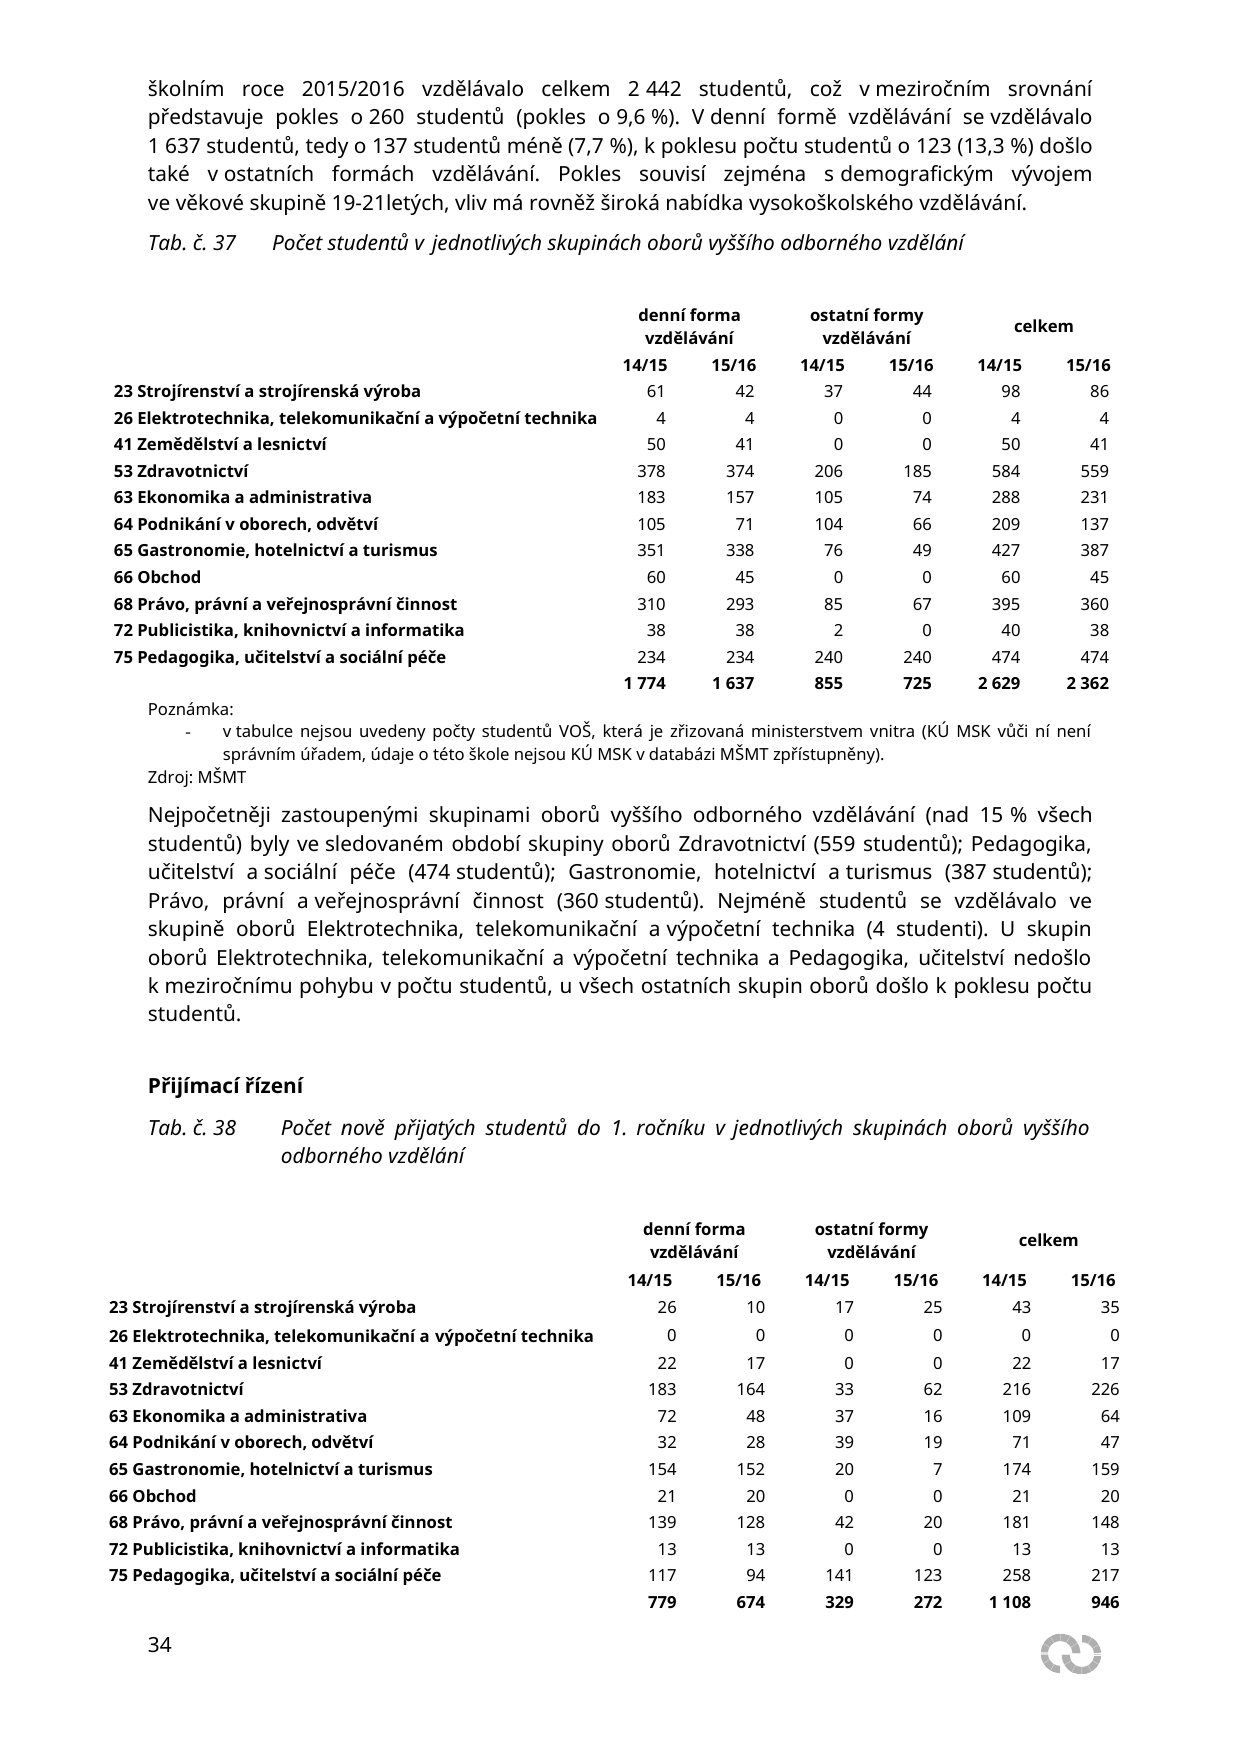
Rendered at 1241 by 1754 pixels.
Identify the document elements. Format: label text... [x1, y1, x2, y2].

table_cell 374 [690, 458, 777, 483]
table_cell 2 [778, 618, 866, 643]
table_cell 60 [956, 564, 1043, 590]
table_cell 0 [1049, 1321, 1137, 1349]
table_cell 28 [695, 1430, 782, 1455]
table_cell 20 [695, 1483, 782, 1508]
table_cell 68 Právo, právní a veřejnosprávní činnost [103, 1509, 605, 1535]
table_cell 293 [690, 591, 777, 616]
table_header Počet studentů [601, 271, 1132, 301]
table_cell 226 [1049, 1377, 1137, 1402]
table_cell 66 Obchod [103, 1483, 605, 1508]
table_cell 41 [1044, 431, 1132, 457]
table_cell 20 [1049, 1483, 1137, 1508]
text školním roce 2015/2016 vzdělávalo celkem 2 442 studentů, což v meziročním srovnání představuje pokles o 260 studentů (pokles o 9,6 %). V denní formě vzdělávání se vzdělávalo 1 637 studentů, tedy o 137 studentů méně (7,7 %), k poklesu počtu studentů o 123 (13,3 %) došlo také v ostatních formách vzdělávání. Pokles souvisí zejména s demografickým vývojem ve věkové skupině 19-21letých, vliv má rovněž široká nabídka vysokoškolského vzdělávání. [148, 74, 1092, 216]
text Poznámka: [148, 697, 1092, 720]
table_cell 75 Pedagogika, učitelství a sociální péče [103, 1563, 605, 1588]
table_cell 14/15 [956, 352, 1043, 377]
table_cell 40 [956, 618, 1043, 643]
table_cell 38 [690, 618, 777, 643]
table_cell 183 [606, 1377, 694, 1402]
table_cell 14/15 [601, 352, 689, 377]
table_cell 0 [606, 1321, 694, 1349]
table_cell 98 [956, 378, 1043, 404]
table_cell 216 [961, 1377, 1048, 1402]
table_cell 360 [1044, 591, 1132, 616]
table_cell 14/15 [778, 352, 866, 377]
table_cell 231 [1044, 485, 1132, 510]
table_cell 2 362 [1044, 671, 1132, 696]
table_cell 45 [690, 564, 777, 590]
table_cell 53 Zdravotnictví [108, 458, 600, 483]
table_cell 75 Pedagogika, učitelství a sociální péče [108, 644, 600, 669]
table_cell 288 [956, 485, 1043, 510]
table_cell 0 [783, 1321, 871, 1349]
table_cell 329 [783, 1589, 871, 1614]
table_cell 67 [867, 591, 955, 616]
table_cell 0 [872, 1483, 959, 1508]
table_cell Celkem [103, 1589, 605, 1614]
table_cell 53 Zdravotnictví [103, 1377, 605, 1402]
table_cell 779 [606, 1589, 694, 1614]
table_cell 32 [606, 1430, 694, 1455]
table_cell 72 [606, 1403, 694, 1429]
table_cell 109 [961, 1403, 1048, 1429]
table_cell 64 Podnikání v oborech, odvětví [103, 1430, 605, 1455]
table_cell 38 [1044, 618, 1132, 643]
table_cell 209 [956, 511, 1043, 537]
table_cell 48 [695, 1403, 782, 1429]
table_cell 85 [778, 591, 866, 616]
table_cell 39 [783, 1430, 871, 1455]
table_cell 15/16 [1044, 352, 1132, 377]
table_cell 1 637 [690, 671, 777, 696]
table_cell 17 [783, 1294, 871, 1319]
table_cell 86 [1044, 378, 1132, 404]
table_cell 76 [778, 538, 866, 563]
table_cell 45 [1044, 564, 1132, 590]
table_cell 44 [867, 378, 955, 404]
table_cell 104 [778, 511, 866, 537]
table_cell 338 [690, 538, 777, 563]
table_cell 206 [778, 458, 866, 483]
table_cell 42 [690, 378, 777, 404]
table_cell 234 [690, 644, 777, 669]
table_cell 154 [606, 1456, 694, 1482]
table_cell 41 [690, 431, 777, 457]
table_cell 0 [778, 405, 866, 430]
table_cell 351 [601, 538, 689, 563]
table_cell 60 [601, 564, 689, 590]
table_cell 148 [1049, 1509, 1137, 1535]
table_cell 14/15 [961, 1268, 1048, 1293]
table_cell 139 [606, 1509, 694, 1535]
table_header Skupiny oborů [103, 1183, 605, 1293]
table_cell celkem [961, 1214, 1137, 1266]
table_cell 387 [1044, 538, 1132, 563]
table_cell 66 [867, 511, 955, 537]
table_cell 37 [783, 1403, 871, 1429]
table_cell 185 [867, 458, 955, 483]
table_cell 94 [695, 1563, 782, 1588]
table_cell ostatní formy vzdělávání [778, 302, 955, 351]
table_cell 474 [1044, 644, 1132, 669]
table_cell 0 [695, 1321, 782, 1349]
table_cell 64 Podnikání v oborech, odvětví [108, 511, 600, 537]
table_cell 22 [961, 1350, 1048, 1376]
table_cell 0 [872, 1536, 959, 1561]
table_cell 183 [601, 485, 689, 510]
table_cell 258 [961, 1563, 1048, 1588]
table_cell 123 [872, 1563, 959, 1588]
table_cell 23 Strojírenství a strojírenská výroba [108, 378, 600, 404]
table_cell 15/16 [1049, 1268, 1137, 1293]
table_cell 61 [601, 378, 689, 404]
table_cell 674 [695, 1589, 782, 1614]
table_cell 152 [695, 1456, 782, 1482]
table_cell 128 [695, 1509, 782, 1535]
table_cell 217 [1049, 1563, 1137, 1588]
table_cell 66 Obchod [108, 564, 600, 590]
list Počet nově přijatých studentů do 1. ročníku v jednotlivých skupinách oborů vyššího odborného vzdělání [148, 1113, 1092, 1169]
table_cell 137 [1044, 511, 1132, 537]
table_cell 2 629 [956, 671, 1043, 696]
table_cell 74 [867, 485, 955, 510]
table_cell 0 [783, 1536, 871, 1561]
table_cell 42 [783, 1509, 871, 1535]
table_cell 234 [601, 644, 689, 669]
table_cell 559 [1044, 458, 1132, 483]
table_cell 0 [778, 431, 866, 457]
table_cell 15/16 [867, 352, 955, 377]
table_cell 240 [778, 644, 866, 669]
table_cell 4 [601, 405, 689, 430]
table_cell 49 [867, 538, 955, 563]
table_cell 43 [961, 1294, 1048, 1319]
table_cell 21 [961, 1483, 1048, 1508]
table_cell ostatní formy vzdělávání [783, 1214, 959, 1266]
table_cell 0 [867, 431, 955, 457]
table_cell celkem [956, 302, 1132, 351]
table_cell 33 [783, 1377, 871, 1402]
table_cell 20 [872, 1509, 959, 1535]
table_cell 159 [1049, 1456, 1137, 1482]
text Nejpočetněji zastoupenými skupinami oborů vyššího odborného vzdělávání (nad 15 % všech studentů) byly ve sledovaném období skupiny oborů Zdravotnictví (559 studentů); Pedagogika, učitelství a sociální péče (474 studentů); Gastronomie, hotelnictví a turismus (387 studentů); Právo, právní a veřejnosprávní činnost (360 studentů). Nejméně studentů se vzdělávalo ve skupině oborů Elektrotechnika, telekomunikační a výpočetní technika (4 studenti). U skupin oborů Elektrotechnika, telekomunikační a výpočetní technika a Pedagogika, učitelství nedošlo k meziročnímu pohybu v počtu studentů, u všech ostatních skupin oborů došlo k poklesu počtu studentů. [148, 800, 1092, 1028]
table_cell 65 Gastronomie, hotelnictví a turismus [108, 538, 600, 563]
table_cell 310 [601, 591, 689, 616]
table_cell 41 Zemědělství a lesnictví [103, 1350, 605, 1376]
table_cell 41 Zemědělství a lesnictví [108, 431, 600, 457]
table_cell 946 [1049, 1589, 1137, 1614]
table_cell 35 [1049, 1294, 1137, 1319]
table_cell 25 [872, 1294, 959, 1319]
table_cell 272 [872, 1589, 959, 1614]
table_cell 1 108 [961, 1589, 1048, 1614]
table_cell 20 [783, 1456, 871, 1482]
table_cell 0 [867, 618, 955, 643]
table_cell 15/16 [695, 1268, 782, 1293]
table_header Počet studentů [606, 1183, 1137, 1213]
table_cell 378 [601, 458, 689, 483]
table_header Skupiny oborů [108, 271, 600, 377]
table_cell 22 [606, 1350, 694, 1376]
table_cell 427 [956, 538, 1043, 563]
table_cell 64 [1049, 1403, 1137, 1429]
table_cell 71 [961, 1430, 1048, 1455]
table_cell 50 [956, 431, 1043, 457]
table_cell 72 Publicistika, knihovnictví a informatika [108, 618, 600, 643]
table_cell 26 [606, 1294, 694, 1319]
table_cell 17 [1049, 1350, 1137, 1376]
table_cell 14/15 [606, 1268, 694, 1293]
list Počet studentů v jednotlivých skupinách oborů vyššího odborného vzdělání [148, 228, 1092, 257]
table_cell 15/16 [690, 352, 777, 377]
table_cell 474 [956, 644, 1043, 669]
table_cell 164 [695, 1377, 782, 1402]
table_cell 63 Ekonomika a administrativa [108, 485, 600, 510]
table_cell 13 [606, 1536, 694, 1561]
table_cell 14/15 [783, 1268, 871, 1293]
table_cell denní forma vzdělávání [601, 302, 777, 351]
table_cell 181 [961, 1509, 1048, 1535]
table_cell 0 [778, 564, 866, 590]
table_cell 141 [783, 1563, 871, 1588]
table_cell 16 [872, 1403, 959, 1429]
table_cell 71 [690, 511, 777, 537]
table_cell 21 [606, 1483, 694, 1508]
table_cell 4 [690, 405, 777, 430]
table_cell 117 [606, 1563, 694, 1588]
table_cell 13 [695, 1536, 782, 1561]
table_cell 584 [956, 458, 1043, 483]
table_cell 1 774 [601, 671, 689, 696]
table_cell 725 [867, 671, 955, 696]
table_cell 63 Ekonomika a administrativa [103, 1403, 605, 1429]
table_cell 15/16 [872, 1268, 959, 1293]
table_cell 0 [783, 1483, 871, 1508]
table_cell 62 [872, 1377, 959, 1402]
table_cell 13 [1049, 1536, 1137, 1561]
table_cell 0 [961, 1321, 1048, 1349]
table_cell 37 [778, 378, 866, 404]
table_cell 26 Elektrotechnika, telekomunikační a výpočetní technika [108, 405, 600, 430]
table_cell 19 [872, 1430, 959, 1455]
table_cell 0 [867, 564, 955, 590]
table_cell 23 Strojírenství a strojírenská výroba [103, 1294, 605, 1319]
table_cell 50 [601, 431, 689, 457]
table_cell 13 [961, 1536, 1048, 1561]
table_cell 105 [778, 485, 866, 510]
table_cell 157 [690, 485, 777, 510]
table_cell 68 Právo, právní a veřejnosprávní činnost [108, 591, 600, 616]
table_cell 174 [961, 1456, 1048, 1482]
table_cell 26 Elektrotechnika, telekomunikační a výpočetní technika [103, 1321, 605, 1349]
text Zdroj: MŠMT [148, 765, 1092, 788]
table_cell 72 Publicistika, knihovnictví a informatika [103, 1536, 605, 1561]
table_cell 0 [867, 405, 955, 430]
table_cell 855 [778, 671, 866, 696]
table_cell denní forma vzdělávání [606, 1214, 782, 1266]
table_cell 65 Gastronomie, hotelnictví a turismus [103, 1456, 605, 1482]
text Přijímací řízení [148, 1072, 1092, 1100]
table_cell Celkem [108, 671, 600, 696]
table_cell 17 [695, 1350, 782, 1376]
table_cell 0 [783, 1350, 871, 1376]
list v tabulce nejsou uvedeny počty studentů VOŠ, která je zřizovaná ministerstvem vnitra (KÚ MSK vůči ní není správním úřadem, údaje o této škole nejsou KÚ MSK v databázi MŠMT zpřístupněny). [185, 720, 1092, 765]
table_cell 0 [872, 1321, 959, 1349]
table_cell 10 [695, 1294, 782, 1319]
table_cell 47 [1049, 1430, 1137, 1455]
table_cell 240 [867, 644, 955, 669]
table_cell 395 [956, 591, 1043, 616]
table_cell 7 [872, 1456, 959, 1482]
table_cell 4 [956, 405, 1043, 430]
table_cell 4 [1044, 405, 1132, 430]
table_cell 105 [601, 511, 689, 537]
table_cell 38 [601, 618, 689, 643]
table_cell 0 [872, 1350, 959, 1376]
